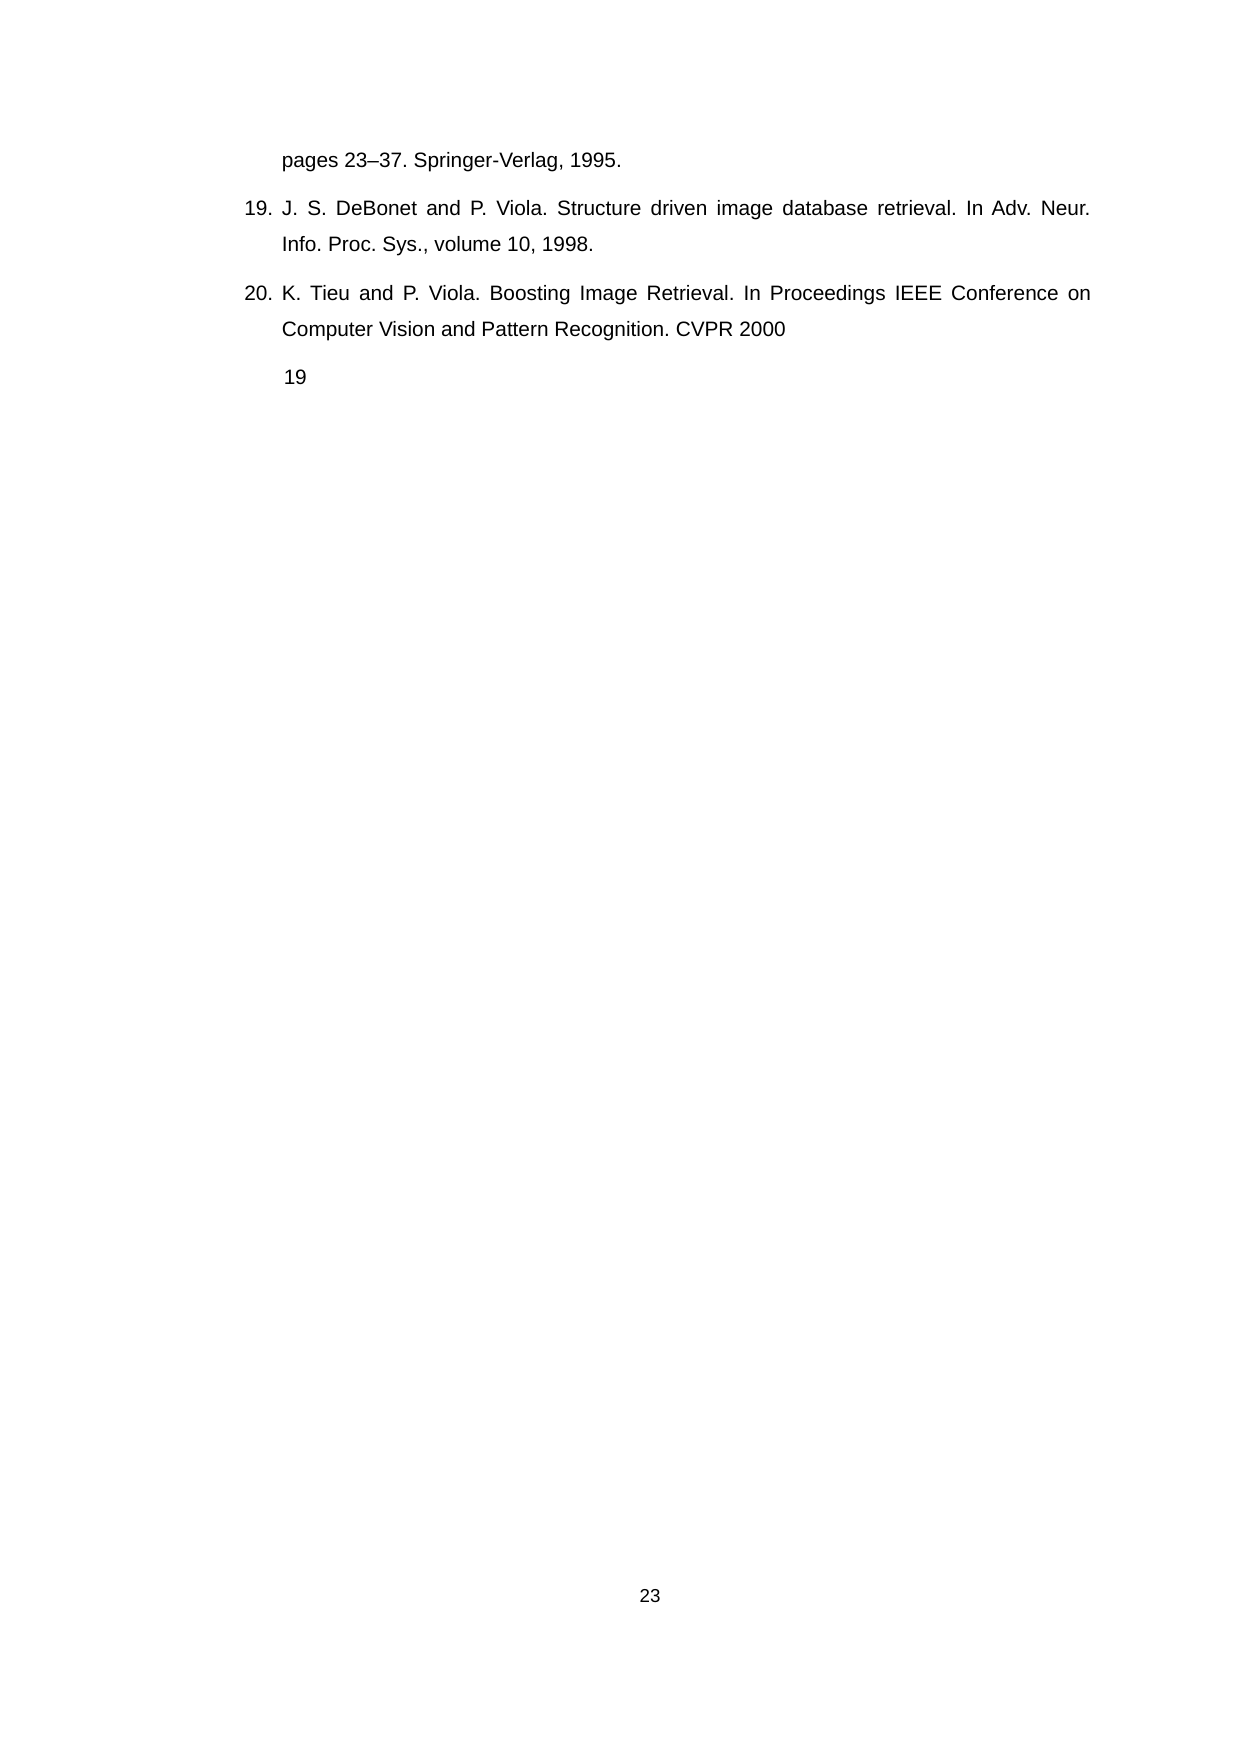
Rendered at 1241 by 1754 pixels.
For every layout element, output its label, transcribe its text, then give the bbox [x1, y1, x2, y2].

list pages 23–37. Springer-Verlag, 1995. [244, 148, 1093, 172]
text 19 [207, 365, 1093, 389]
list J. S. DeBonet and P. Viola. Structure driven image database retrieval. In Adv. Neur. Info. Proc. Sys., volume 10, 1998. [244, 196, 1093, 256]
list K. Tieu and P. Viola. Boosting Image Retrieval. In Proceedings IEEE Conference on Computer Vision and Pattern Recognition. CVPR 2000 [244, 280, 1093, 340]
